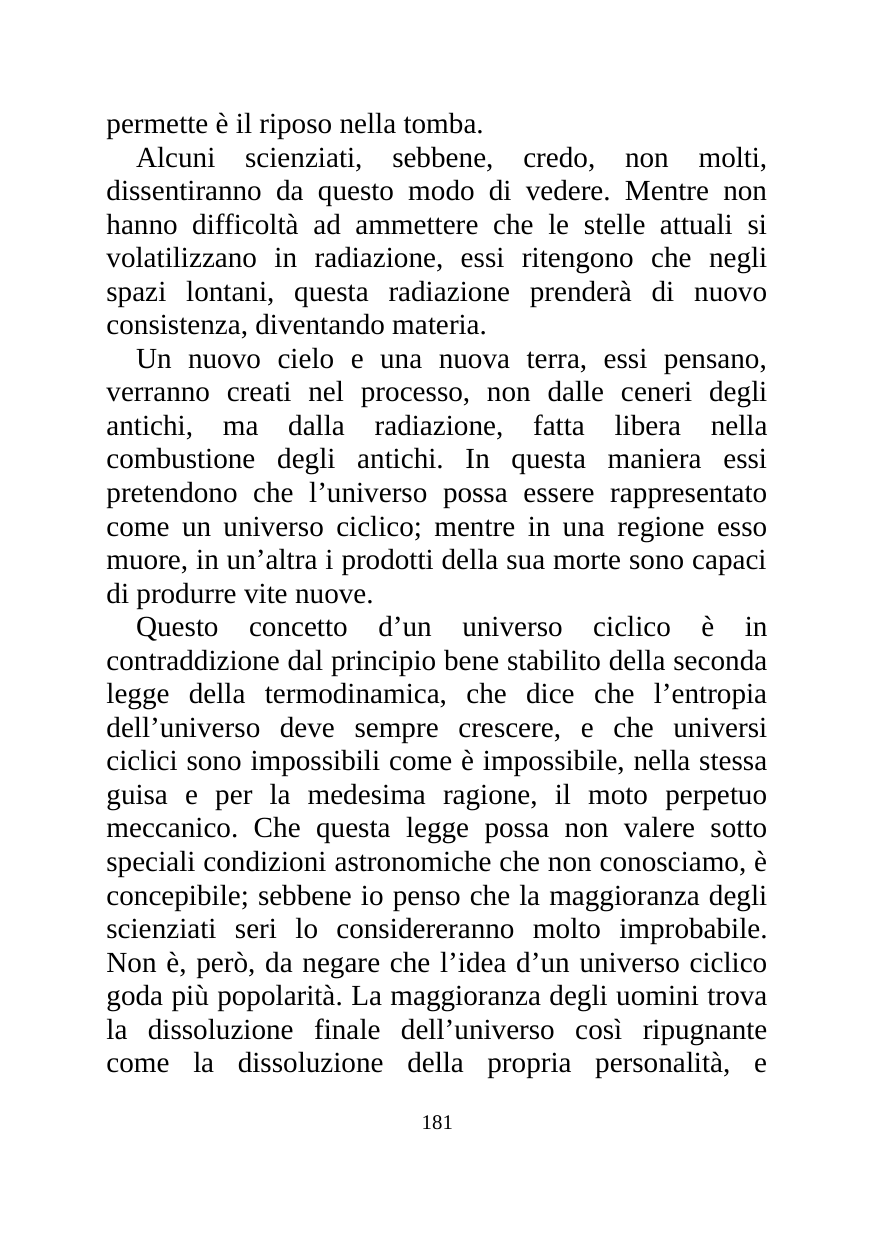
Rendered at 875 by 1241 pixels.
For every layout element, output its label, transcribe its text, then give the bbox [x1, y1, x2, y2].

text permette è il riposo nella tomba. [106, 106, 768, 140]
text Questo concetto d’un universo ciclico è in contraddizione dal principio bene stabilito della seconda legge della termodinamica, che dice che l’entropia dell’universo deve sempre crescere, e che universi ciclici sono impossibili come è impossibile, nella stessa guisa e per la medesima ragione, il moto perpetuo meccanico. Che questa legge possa non valere sotto speciali condizioni astronomiche che non conosciamo, è concepibile; sebbene io penso che la maggioranza degli scienziati seri lo considereranno molto improbabile. Non è, però, da negare che l’idea d’un universo ciclico goda più popolarità. La maggioranza degli uomini trova la dissoluzione finale dell’universo così ripugnante come la dissoluzione della propria personalità, e [106, 609, 768, 1079]
text Un nuovo cielo e una nuova terra, essi pensano, verranno creati nel processo, non dalle ceneri degli antichi, ma dalla radiazione, fatta libera nella combustione degli antichi. In questa maniera essi pretendono che l’universo possa essere rappresentato come un universo ciclico; mentre in una regione esso muore, in un’altra i prodotti della sua morte sono capaci di produrre vite nuove. [106, 341, 768, 609]
text Alcuni scienziati, sebbene, credo, non molti, dissentiranno da questo modo di vedere. Mentre non hanno difficoltà ad ammettere che le stelle attuali si volatilizzano in radiazione, essi ritengono che negli spazi lontani, questa radiazione prenderà di nuovo consistenza, diventando materia. [106, 140, 768, 341]
